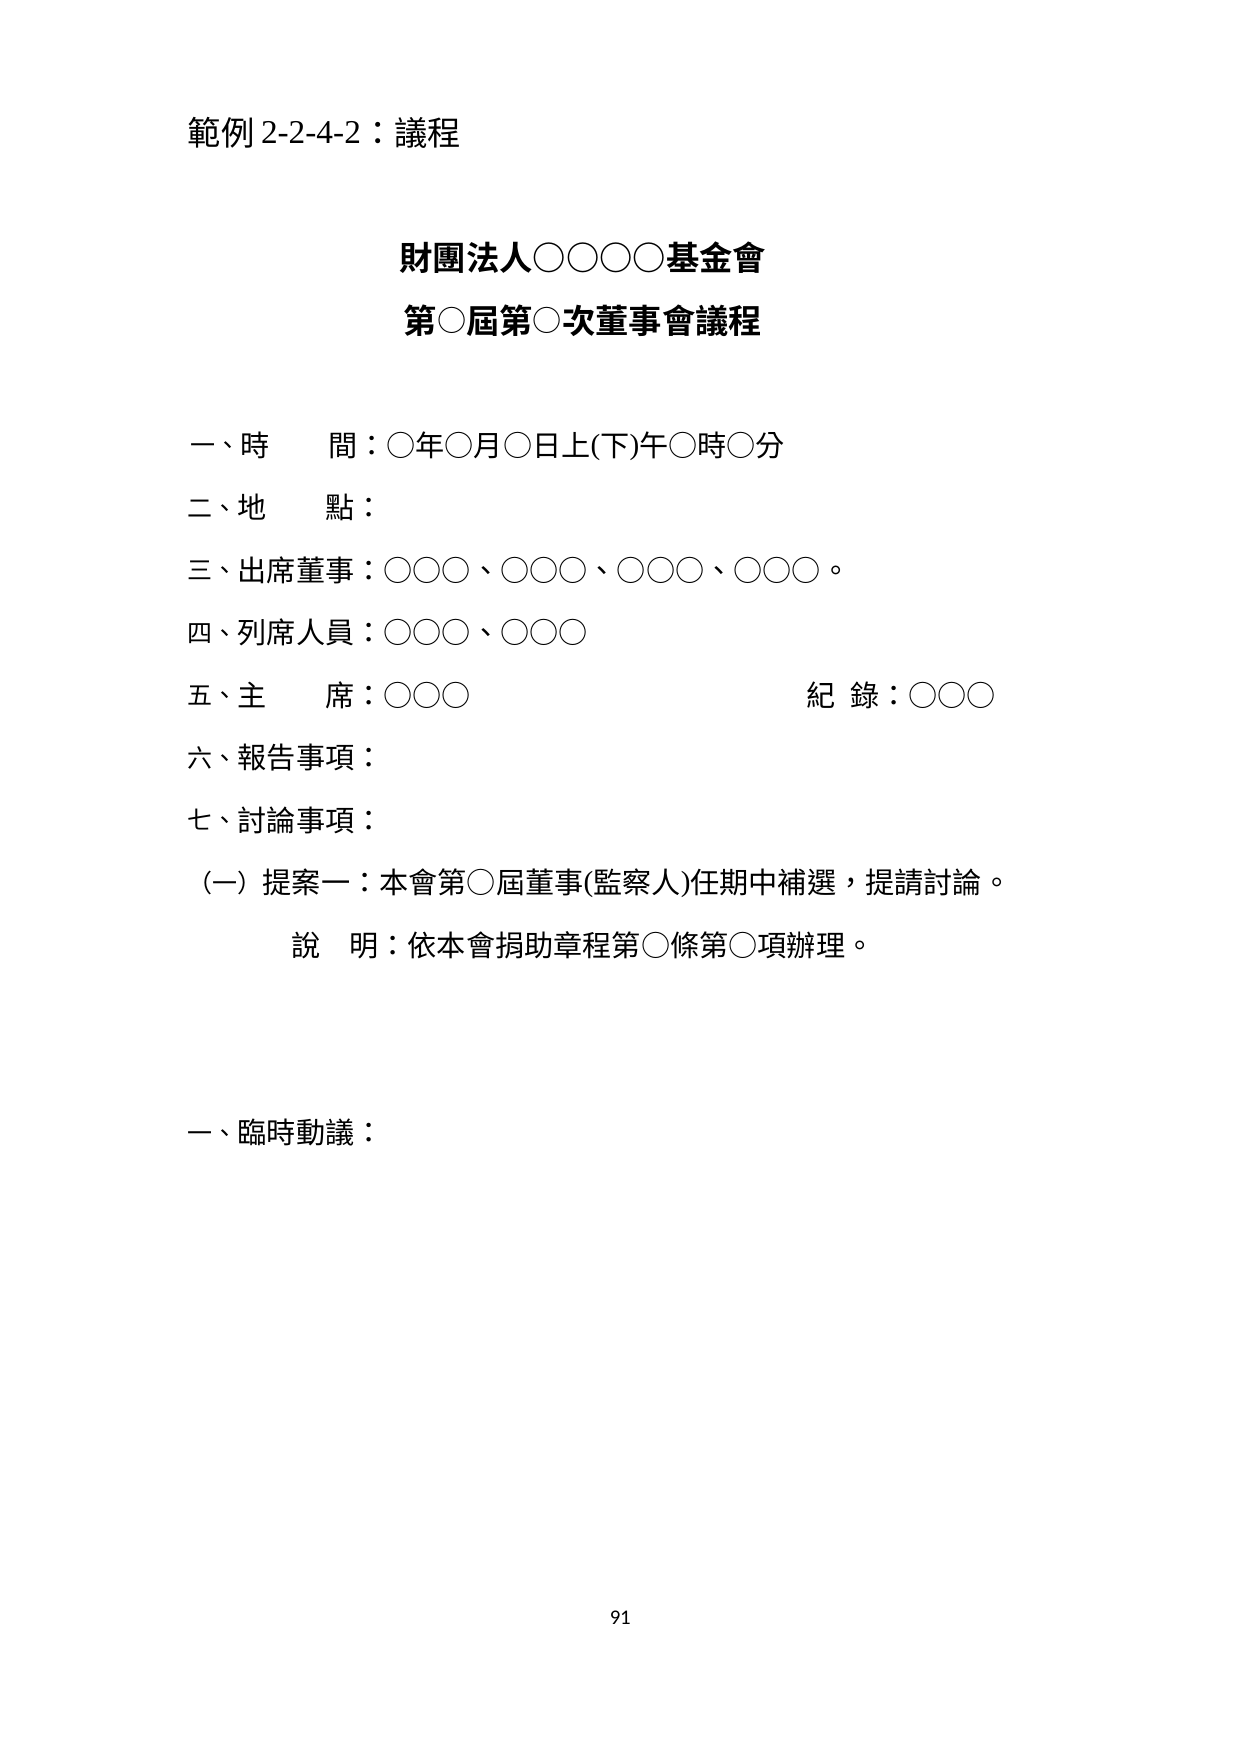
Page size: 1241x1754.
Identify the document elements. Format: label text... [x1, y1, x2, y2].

subtitle 範例2-2-4-2：議程 [187, 89, 1053, 152]
list 主 席：○○○ 紀 錄：○○○ [187, 652, 1053, 714]
list 報告事項： [187, 714, 1053, 777]
list 提案一：本會第○屆董事(監察人)任期中補選，提請討論。 [187, 839, 1053, 902]
list 時 間：○年○月○日上(下)午○時○分 [190, 402, 1053, 464]
list 地 點： [187, 464, 1053, 527]
text 財團法人○○○○基金會 [187, 214, 978, 277]
list 討論事項： [187, 777, 1053, 839]
list 出席董事：○○○、○○○、○○○、○○○。 [187, 527, 1053, 589]
text 說 明：依本會捐助章程第○條第○項辦理。 [291, 902, 1053, 964]
list 臨時動議： [187, 1089, 1053, 1152]
text 第○屆第○次董事會議程 [187, 277, 978, 339]
list 列席人員：○○○、○○○ [187, 589, 1053, 652]
